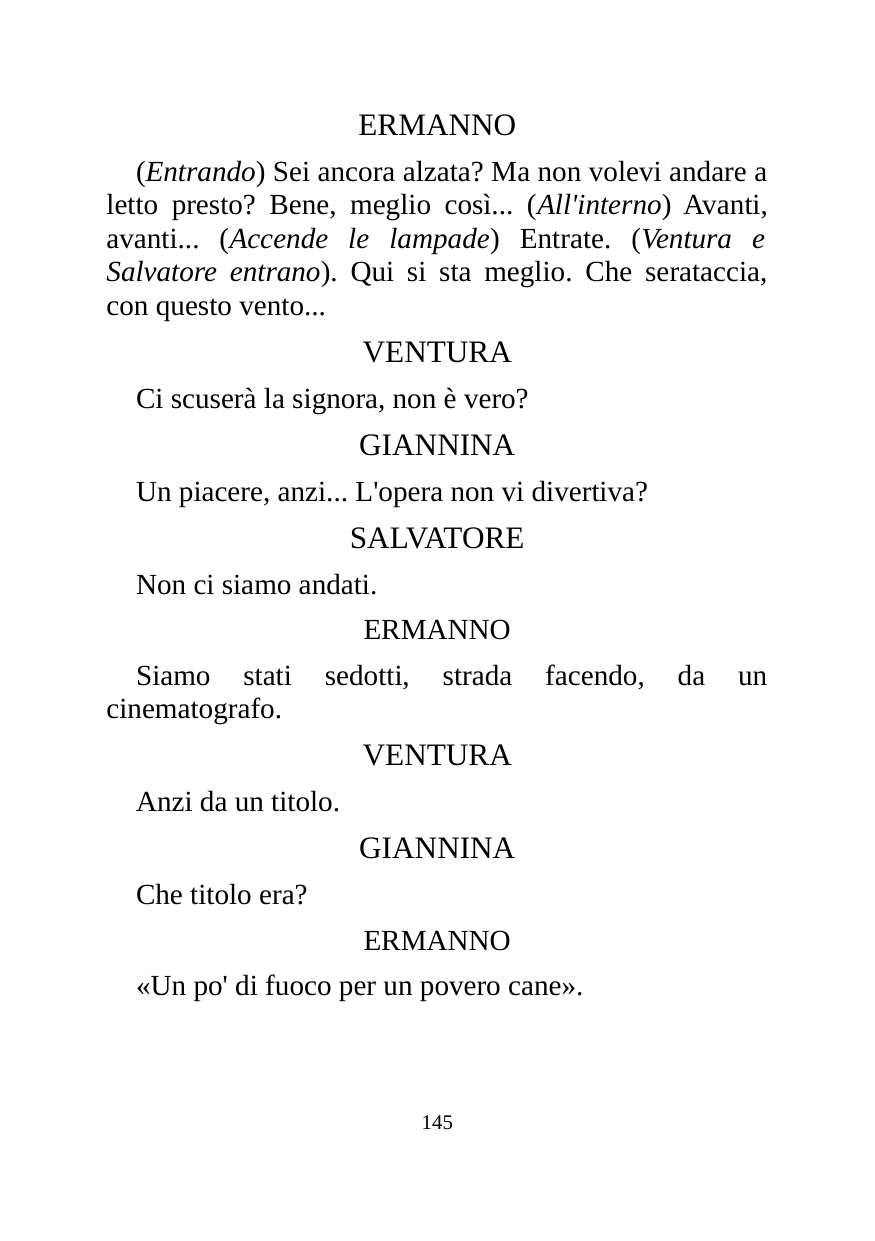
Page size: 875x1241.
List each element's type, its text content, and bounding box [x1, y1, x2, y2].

text Un piacere, anzi... L'opera non vi divertiva? [106, 474, 768, 508]
text «Un po' di fuoco per un povero cane». [106, 968, 768, 1002]
text ERMANNO [106, 923, 768, 956]
text VENTURA [106, 333, 768, 369]
text ERMANNO [106, 612, 768, 646]
text GIANNINA [106, 830, 768, 866]
text Anzi da un titolo. [106, 784, 768, 818]
text ERMANNO [106, 106, 768, 142]
text VENTURA [106, 737, 768, 773]
text GIANNINA [106, 426, 768, 462]
text Ci scuserà la signora, non è vero? [106, 381, 768, 415]
text SALVATORE [106, 519, 768, 555]
text Non ci siamo andati. [106, 567, 768, 601]
text Siamo stati sedotti, strada facendo, da un cinematografo. [106, 658, 768, 725]
text (Entrando) Sei ancora alzata? Ma non volevi andare a letto presto? Bene, meglio così... (All'interno) Avanti, avanti... (Accende le lampade) Entrate. (Ventura e Salvatore entrano). Qui si sta meglio. Che serataccia, con questo vento... [106, 154, 768, 322]
text Che titolo era? [106, 877, 768, 911]
